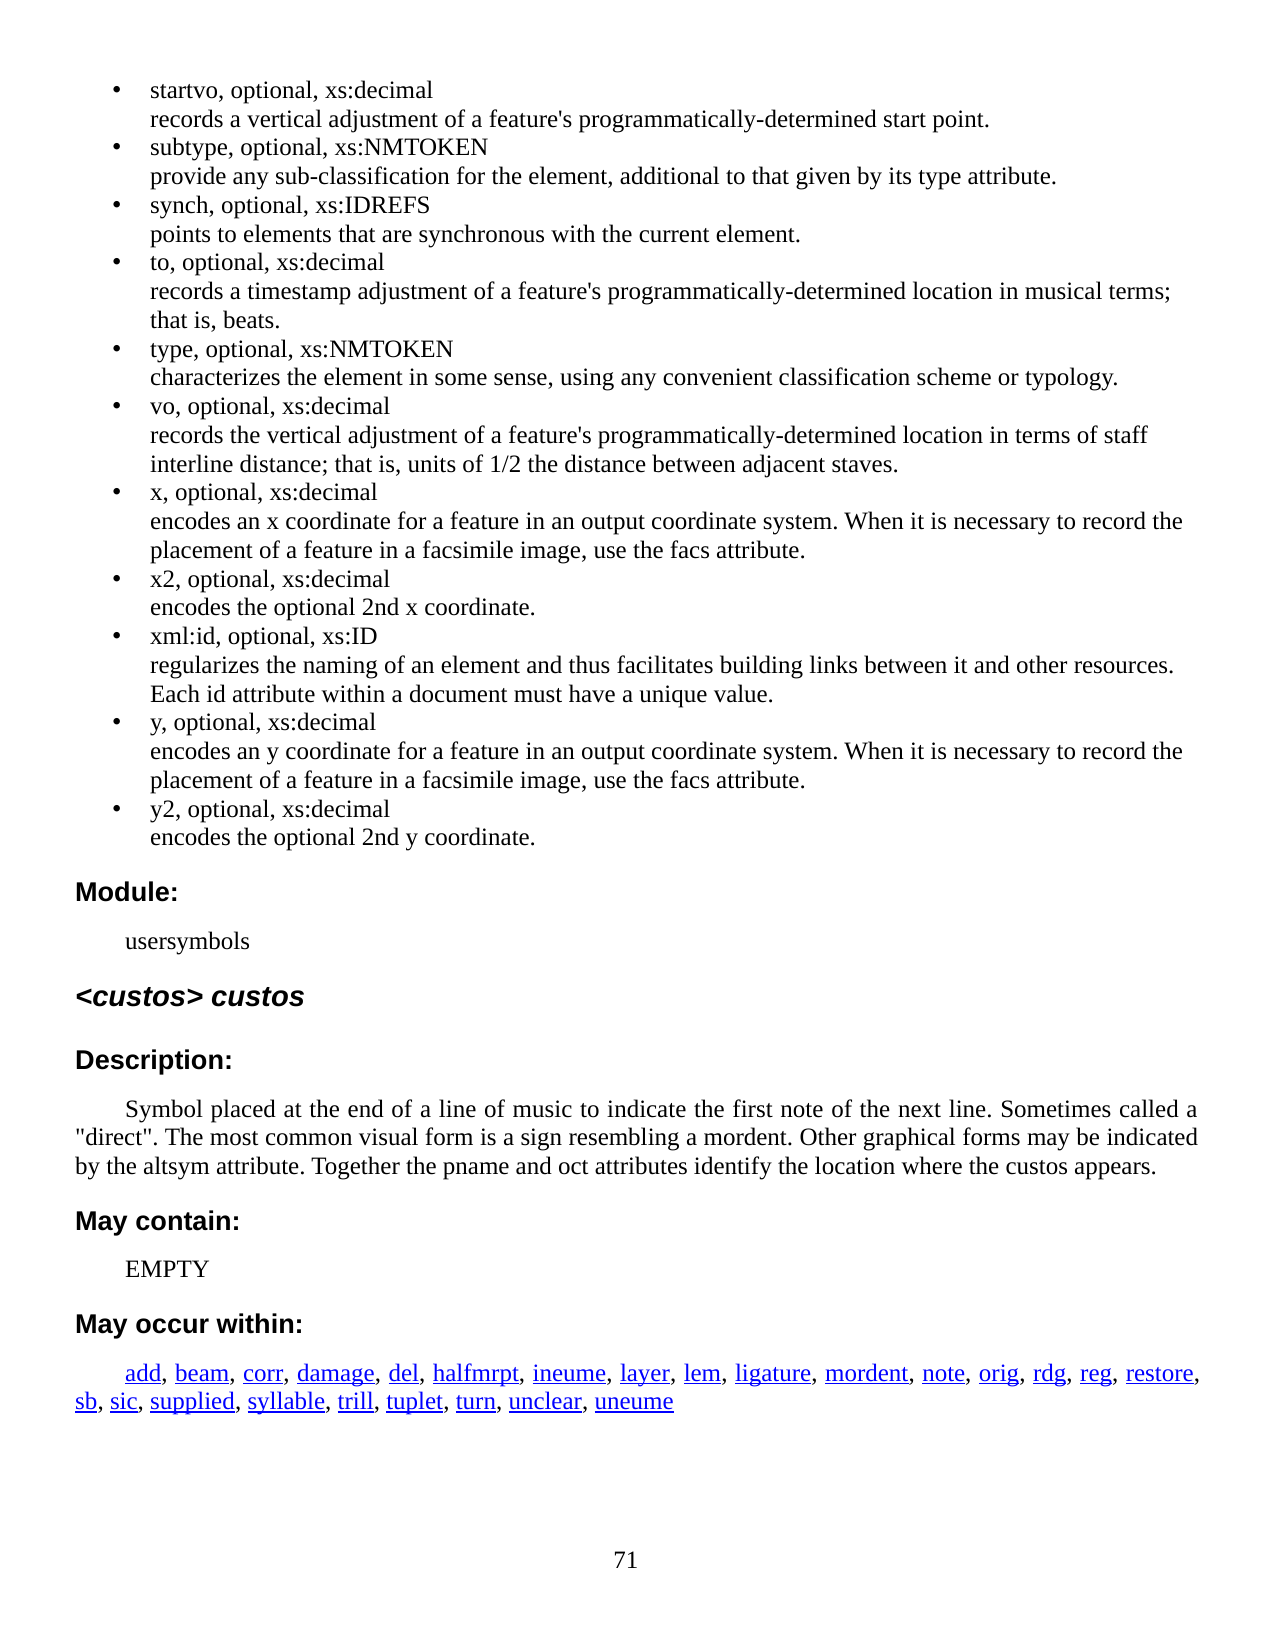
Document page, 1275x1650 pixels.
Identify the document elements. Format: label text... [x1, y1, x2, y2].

list y2, optional, xs:decimal encodes the optional 2nd y coordinate. [112, 794, 1200, 851]
list x, optional, xs:decimal encodes an x coordinate for a feature in an output coordinate system. When it is necessary to record the placement of a feature in a facsimile image, use the facs attribute. [112, 477, 1200, 564]
text add, beam, corr, damage, del, halfmrpt, ineume, layer, lem, ligature, mordent, note, orig, rdg, reg, restore, sb, sic, supplied, syllable, trill, tuplet, turn, unclear, uneume [75, 1358, 1200, 1415]
subtitle Module: [75, 876, 1200, 907]
list subtype, optional, xs:NMTOKEN provide any sub-classification for the element, additional to that given by its type attribute. [112, 132, 1200, 190]
subtitle May occur within: [75, 1308, 1200, 1339]
text usersymbols [75, 926, 1200, 954]
subtitle May contain: [75, 1205, 1200, 1236]
text Symbol placed at the end of a line of music to indicate the first note of the next line. Sometimes called a "direct". The most common visual form is a sign resembling a mordent. Other graphical forms may be indicated by the altsym attribute. Together the pname and oct attributes identify the location where the custos appears. [75, 1094, 1200, 1180]
list xml:id, optional, xs:ID regularizes the naming of an element and thus facilitates building links between it and other resources. Each id attribute within a document must have a unique value. [112, 621, 1200, 707]
list x2, optional, xs:decimal encodes the optional 2nd x coordinate. [112, 564, 1200, 621]
list type, optional, xs:NMTOKEN characterizes the element in some sense, using any convenient classification scheme or typology. [112, 334, 1200, 391]
list startvo, optional, xs:decimal records a vertical adjustment of a feature's programmatically-determined start point. [112, 75, 1200, 132]
list to, optional, xs:decimal records a timestamp adjustment of a feature's programmatically-determined location in musical terms; that is, beats. [112, 247, 1200, 334]
text EMPTY [75, 1254, 1200, 1283]
subtitle Description: [75, 1044, 1200, 1076]
list synch, optional, xs:IDREFS points to elements that are synchronous with the current element. [112, 190, 1200, 247]
list vo, optional, xs:decimal records the vertical adjustment of a feature's programmatically-determined location in terms of staff interline distance; that is, units of 1/2 the distance between adjacent staves. [112, 391, 1200, 477]
subtitle <custos> custos [75, 979, 1200, 1013]
list y, optional, xs:decimal encodes an y coordinate for a feature in an output coordinate system. When it is necessary to record the placement of a feature in a facsimile image, use the facs attribute. [112, 707, 1200, 794]
